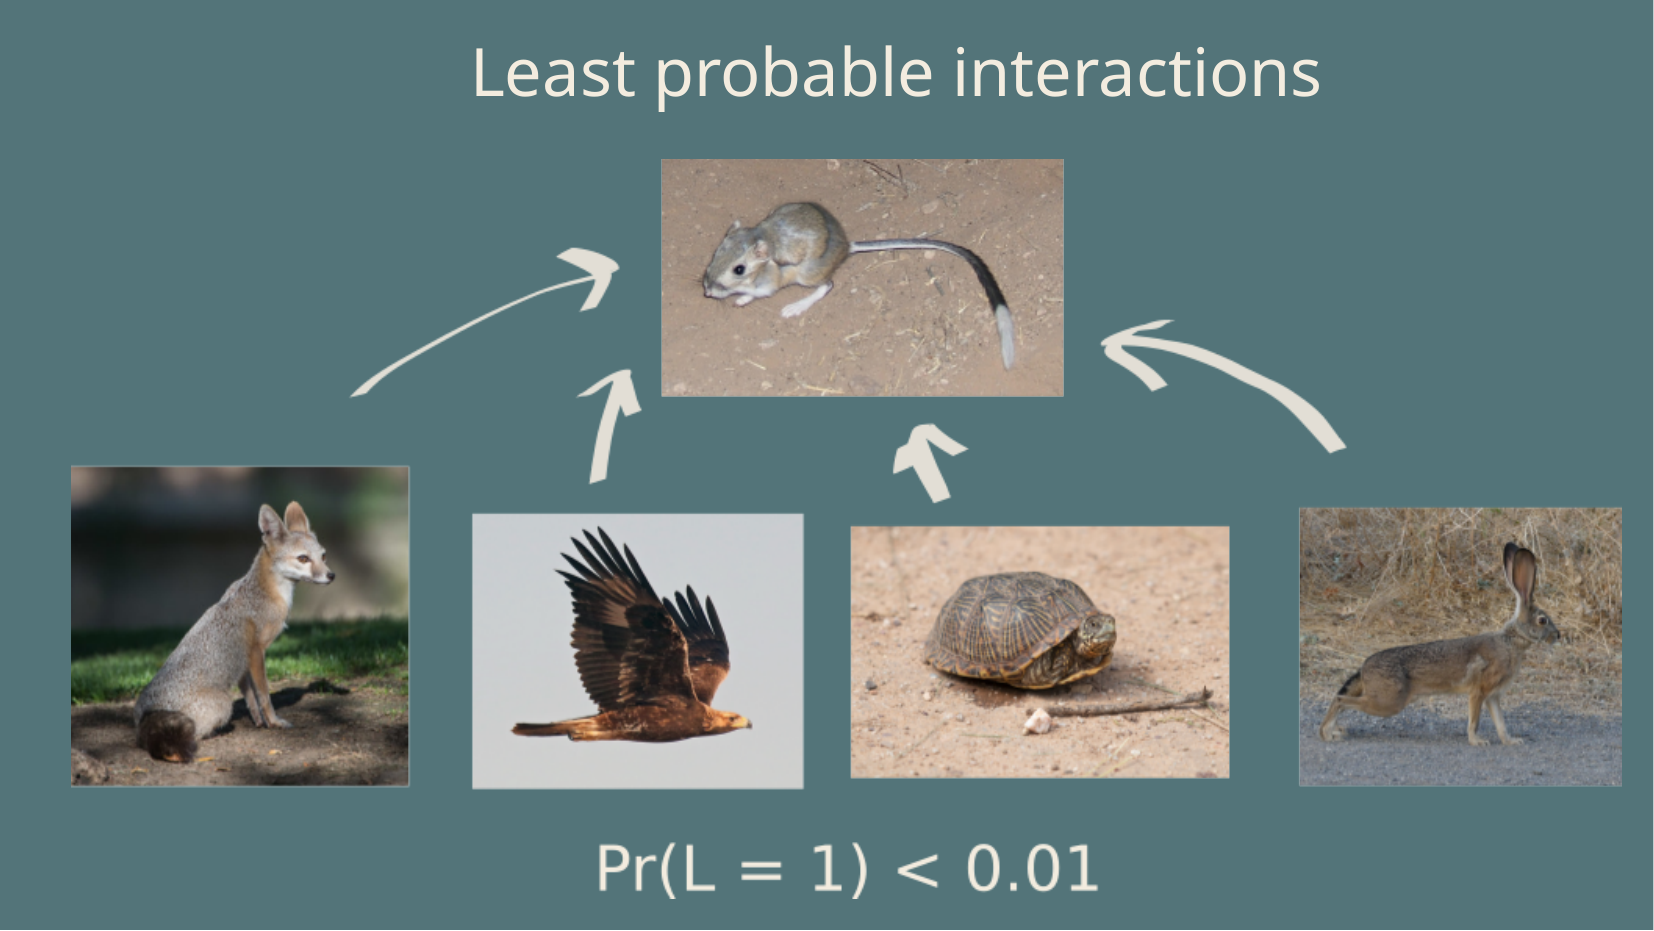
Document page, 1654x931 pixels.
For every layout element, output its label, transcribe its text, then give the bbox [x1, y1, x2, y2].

picture [71, 159, 1622, 899]
text_box Least probable interactions [455, 17, 1292, 121]
